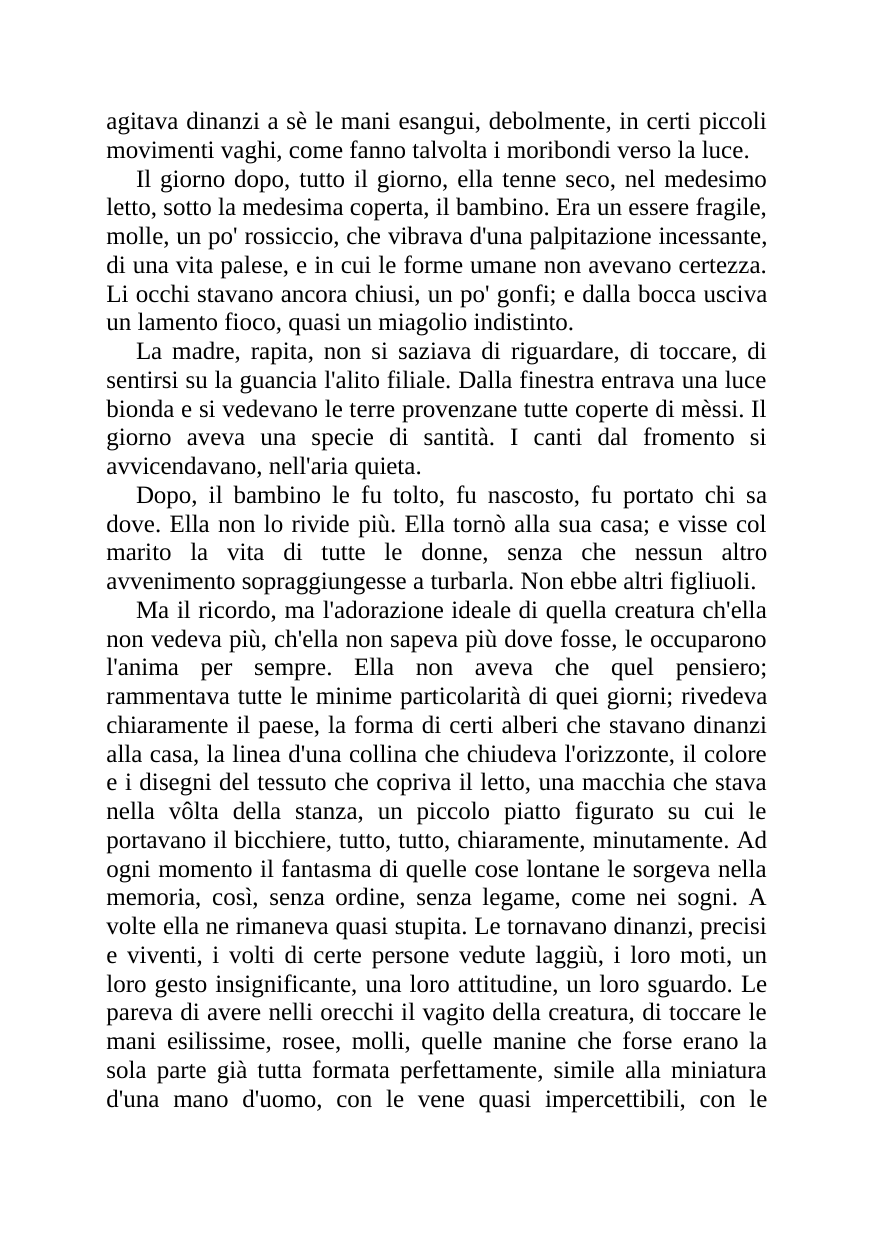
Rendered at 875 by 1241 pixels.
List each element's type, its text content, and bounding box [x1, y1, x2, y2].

text agitava dinanzi a sè le mani esangui, debolmente, in certi piccoli movimenti vaghi, come fanno talvolta i moribondi verso la luce. [106, 106, 768, 164]
text Ma il ricordo, ma l'adorazione ideale di quella creatura ch'ella non vedeva più, ch'ella non sapeva più dove fosse, le occuparono l'anima per sempre. Ella non aveva che quel pensiero; rammentava tutte le minime particolarità di quei giorni; rivedeva chiaramente il paese, la forma di certi alberi che stavano dinanzi alla casa, la linea d'una collina che chiudeva l'orizzonte, il colore e i disegni del tessuto che copriva il letto, una macchia che stava nella vôlta della stanza, un piccolo piatto figurato su cui le portavano il bicchiere, tutto, tutto, chiaramente, minutamente. Ad ogni momento il fantasma di quelle cose lontane le sorgeva nella memoria, così, senza ordine, senza legame, come nei sogni. A volte ella ne rimaneva quasi stupita. Le tornavano dinanzi, precisi e viventi, i volti di certe persone vedute laggiù, i loro moti, un loro gesto insignificante, una loro attitudine, un loro sguardo. Le pareva di avere nelli orecchi il vagito della creatura, di toccare le mani esilissime, rosee, molli, quelle manine che forse erano la sola parte già tutta formata perfettamente, simile alla miniatura d'una mano d'uomo, con le vene quasi impercettibili, con le [106, 595, 768, 1112]
text Il giorno dopo, tutto il giorno, ella tenne seco, nel medesimo letto, sotto la medesima coperta, il bambino. Era un essere fragile, molle, un po' rossiccio, che vibrava d'una palpitazione incessante, di una vita palese, e in cui le forme umane non avevano certezza. Li occhi stavano ancora chiusi, un po' gonfi; e dalla bocca usciva un lamento fioco, quasi un miagolio indistinto. [106, 164, 768, 336]
text La madre, rapita, non si saziava di riguardare, di toccare, di sentirsi su la guancia l'alito filiale. Dalla finestra entrava una luce bionda e si vedevano le terre provenzane tutte coperte di mèssi. Il giorno aveva una specie di santità. I canti dal fromento si avvicendavano, nell'aria quieta. [106, 336, 768, 480]
text Dopo, il bambino le fu tolto, fu nascosto, fu portato chi sa dove. Ella non lo rivide più. Ella tornò alla sua casa; e visse col marito la vita di tutte le donne, senza che nessun altro avvenimento sopraggiungesse a turbarla. Non ebbe altri figliuoli. [106, 480, 768, 595]
